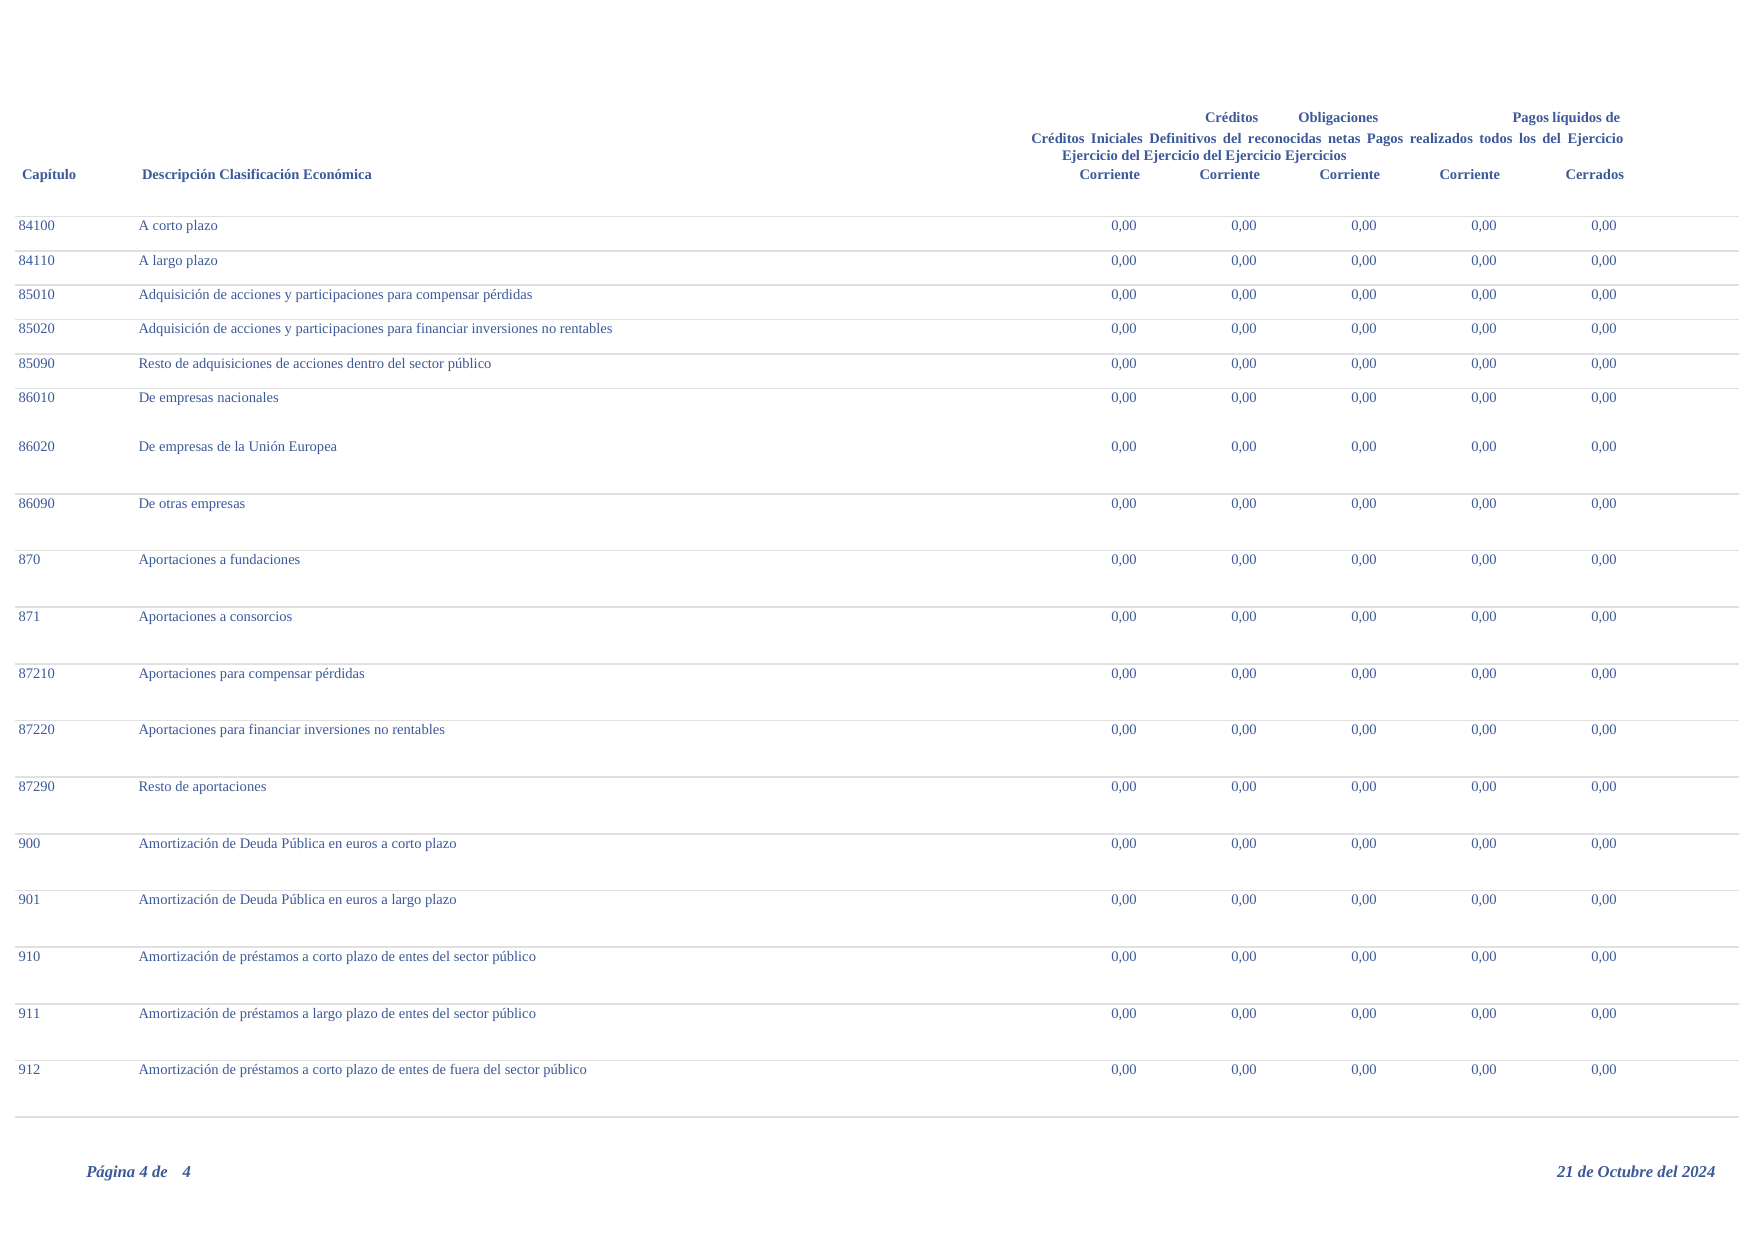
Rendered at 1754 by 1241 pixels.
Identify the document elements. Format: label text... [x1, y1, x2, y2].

table_cell 0,00 [1565, 320, 1739, 353]
table_cell 0,00 [1060, 835, 1173, 889]
table_cell 0,00 [1173, 891, 1300, 946]
table_cell 85020 [15, 320, 138, 353]
table_cell 900 [15, 835, 138, 889]
table_cell 0,00 [1431, 320, 1565, 353]
table_cell A corto plazo [138, 217, 1071, 250]
table_cell 0,00 [1071, 252, 1191, 284]
table_cell 0,00 [1300, 608, 1431, 663]
table_cell Aportaciones a consorcios [138, 608, 983, 663]
table_header 0,00 [1300, 438, 1431, 493]
table_cell 0,00 [1300, 1061, 1431, 1116]
table_header 0,00 [1431, 438, 1540, 493]
table_cell 0,00 [1173, 835, 1300, 889]
table_cell 0,00 [1300, 948, 1431, 1003]
table_cell 0,00 [1071, 286, 1191, 319]
table_cell 901 [15, 891, 138, 946]
table_cell 0,00 [1060, 495, 1173, 549]
table_cell Amortización de préstamos a corto plazo de entes de fuera del sector público [138, 1061, 983, 1116]
table_cell [983, 891, 1060, 946]
table_cell [983, 665, 1060, 719]
table_cell 0,00 [1431, 551, 1540, 606]
table_cell 0,00 [1060, 1005, 1173, 1059]
table_cell 0,00 [1431, 665, 1540, 719]
table_cell 0,00 [1431, 252, 1565, 284]
table_cell 0,00 [1300, 835, 1431, 889]
table_cell 0,00 [1431, 1005, 1540, 1059]
table_cell 0,00 [1311, 286, 1431, 319]
table_cell 0,00 [1173, 1005, 1300, 1059]
table_cell 85010 [15, 286, 138, 319]
table_cell [983, 608, 1060, 663]
table_cell 0,00 [1060, 608, 1173, 663]
table_cell 871 [15, 608, 138, 663]
table_cell 0,00 [1071, 320, 1191, 353]
table_cell Amortización de Deuda Pública en euros a largo plazo [138, 891, 983, 946]
table_header 0,00 [1540, 438, 1739, 493]
table_cell [983, 1005, 1060, 1059]
table_cell 0,00 [1565, 252, 1739, 284]
table_cell 0,00 [1173, 1061, 1300, 1116]
table_cell [983, 721, 1060, 776]
table_cell 0,00 [1191, 320, 1311, 353]
table_cell 0,00 [1431, 608, 1540, 663]
table_cell 0,00 [1173, 778, 1300, 833]
table_cell 87210 [15, 665, 138, 719]
table_cell Aportaciones a fundaciones [138, 551, 983, 606]
table_cell Amortización de Deuda Pública en euros a corto plazo [138, 835, 983, 889]
table_cell 0,00 [1431, 891, 1540, 946]
table_cell [983, 1061, 1060, 1116]
table_cell 0,00 [1540, 608, 1739, 663]
table_cell 0,00 [1173, 721, 1300, 776]
table_cell Amortización de préstamos a largo plazo de entes del sector público [138, 1005, 983, 1059]
table_cell 0,00 [1431, 948, 1540, 1003]
table_cell 0,00 [1311, 355, 1431, 387]
table_cell 0,00 [1300, 495, 1431, 549]
table_cell 0,00 [1431, 721, 1540, 776]
table_cell 0,00 [1300, 551, 1431, 606]
table_cell 0,00 [1540, 1005, 1739, 1059]
table_cell [983, 778, 1060, 833]
table_cell 0,00 [1060, 891, 1173, 946]
table_cell 0,00 [1300, 665, 1431, 719]
table_cell 0,00 [1173, 608, 1300, 663]
table_header 0,00 [1060, 438, 1173, 493]
table_cell 0,00 [1540, 778, 1739, 833]
table_header De empresas de la Unión Europea [138, 438, 983, 493]
table_cell 0,00 [1060, 721, 1173, 776]
table_cell 0,00 [1300, 721, 1431, 776]
table_cell 0,00 [1191, 286, 1311, 319]
table_cell [983, 495, 1060, 549]
table_cell 0,00 [1060, 1061, 1173, 1116]
table_cell 0,00 [1311, 252, 1431, 284]
table_cell 87220 [15, 721, 138, 776]
table_cell 0,00 [1540, 665, 1739, 719]
table_cell Adquisición de acciones y participaciones para compensar pérdidas [138, 286, 1071, 319]
table_cell Resto de adquisiciones de acciones dentro del sector público [138, 355, 1071, 387]
table_cell 0,00 [1300, 891, 1431, 946]
table_cell 0,00 [1431, 778, 1540, 833]
table_cell 0,00 [1191, 355, 1311, 387]
table_cell 0,00 [1565, 217, 1739, 250]
table_cell Resto de aportaciones [138, 778, 983, 833]
table_cell De otras empresas [138, 495, 983, 549]
table_cell 911 [15, 1005, 138, 1059]
table_cell 0,00 [1431, 286, 1565, 319]
table_cell 0,00 [1540, 891, 1739, 946]
table_cell 910 [15, 948, 138, 1003]
table_cell 0,00 [1311, 217, 1431, 250]
table_cell 0,00 [1540, 948, 1739, 1003]
table_cell 85090 [15, 355, 138, 387]
table_cell Adquisición de acciones y participaciones para financiar inversiones no rentables [138, 320, 1071, 353]
table_cell 0,00 [1060, 665, 1173, 719]
table_cell 84110 [15, 252, 138, 284]
table_header 86020 [15, 438, 138, 493]
table_cell 0,00 [1540, 495, 1739, 549]
table_header 0,00 [1173, 438, 1300, 493]
table_cell 0,00 [1071, 355, 1191, 387]
table_cell 0,00 [1431, 495, 1540, 549]
table_cell 0,00 [1060, 551, 1173, 606]
table_cell 0,00 [1311, 320, 1431, 353]
table_cell 86090 [15, 495, 138, 549]
table_cell Amortización de préstamos a corto plazo de entes del sector público [138, 948, 983, 1003]
table_cell 0,00 [1071, 217, 1191, 250]
table_cell 0,00 [1300, 1005, 1431, 1059]
table_cell 870 [15, 551, 138, 606]
table_cell 87290 [15, 778, 138, 833]
table_cell [983, 551, 1060, 606]
table_cell 0,00 [1060, 948, 1173, 1003]
table_cell 0,00 [1173, 665, 1300, 719]
table_cell 0,00 [1540, 721, 1739, 776]
table_cell 0,00 [1431, 355, 1565, 387]
table_cell 0,00 [1540, 1061, 1739, 1116]
table_cell 0,00 [1431, 835, 1540, 889]
table_cell 0,00 [1565, 355, 1739, 387]
table_cell [983, 835, 1060, 889]
table_cell 0,00 [1173, 495, 1300, 549]
table_cell A largo plazo [138, 252, 1071, 284]
table_cell 0,00 [1191, 217, 1311, 250]
table_cell Aportaciones para financiar inversiones no rentables [138, 721, 983, 776]
text 86010 De empresas nacionales 0,00 0,00 0,00 0,00 0,00 [18, 389, 1616, 406]
table_cell 0,00 [1540, 551, 1739, 606]
table_cell 0,00 [1540, 835, 1739, 889]
table_header [983, 438, 1060, 493]
table_cell 0,00 [1173, 551, 1300, 606]
table_cell 0,00 [1431, 217, 1565, 250]
table_cell Aportaciones para compensar pérdidas [138, 665, 983, 719]
table_cell 0,00 [1300, 778, 1431, 833]
table_cell 84100 [15, 217, 138, 250]
table_cell 0,00 [1565, 286, 1739, 319]
table_cell 0,00 [1191, 252, 1311, 284]
table_cell 0,00 [1431, 1061, 1540, 1116]
table_cell 0,00 [1060, 778, 1173, 833]
table_cell 912 [15, 1061, 138, 1116]
table_cell 0,00 [1173, 948, 1300, 1003]
table_cell [983, 948, 1060, 1003]
